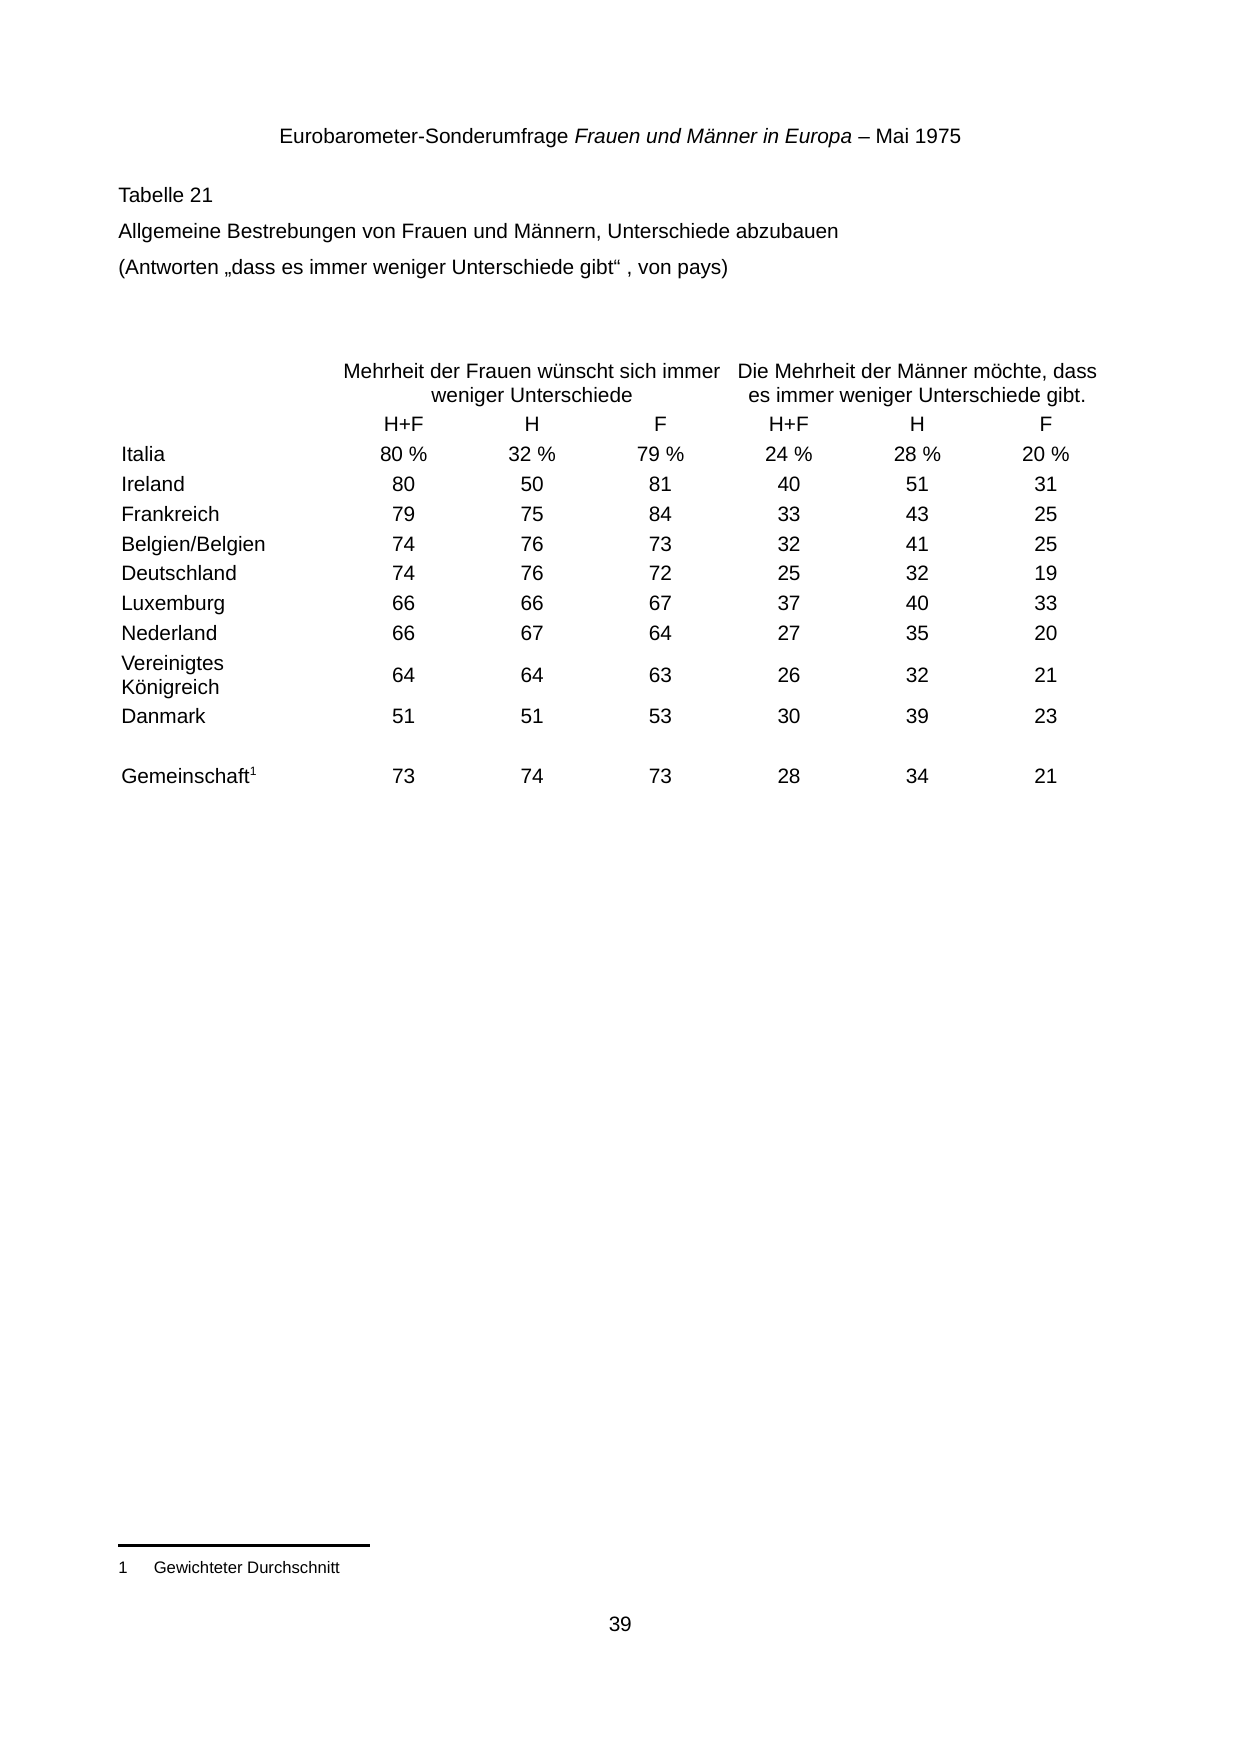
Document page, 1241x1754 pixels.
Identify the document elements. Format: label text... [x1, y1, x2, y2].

table_cell 25 [981, 499, 1110, 528]
table_cell 20 [981, 618, 1110, 648]
table_cell Italia [118, 439, 313, 469]
table_cell 40 [853, 588, 981, 618]
table_cell 33 [725, 499, 853, 528]
table_cell 53 [596, 701, 724, 731]
table_header [314, 356, 339, 409]
table_header [118, 356, 313, 409]
table_cell 67 [596, 588, 724, 618]
table_header Die Mehrheit der Männer möchte, dass es immer weniger Unterschiede gibt. [725, 356, 1110, 409]
table_cell [468, 731, 596, 761]
table_cell Danmark [118, 701, 313, 731]
table_cell [118, 731, 313, 761]
table_cell 64 [596, 618, 724, 648]
table_cell [725, 731, 853, 761]
table_cell Frankreich [118, 499, 313, 528]
table_cell 64 [468, 648, 596, 701]
table_cell 25 [981, 529, 1110, 558]
text Allgemeine Bestrebungen von Frauen und Männern, Unterschiede abzubauen [118, 219, 1122, 243]
table_cell [596, 731, 724, 761]
table_cell 73 [339, 761, 468, 791]
table_cell 84 [596, 499, 724, 528]
table_cell 75 [468, 499, 596, 528]
table_cell 32 [725, 529, 853, 558]
table_cell 26 [725, 648, 853, 701]
table_cell 76 [468, 558, 596, 588]
table_cell 74 [339, 529, 468, 558]
table_cell [314, 469, 339, 499]
table_cell [981, 731, 1110, 761]
table_cell Deutschland [118, 558, 313, 588]
table_cell [314, 529, 339, 558]
table_cell [314, 731, 339, 761]
table_cell 28 % [853, 439, 981, 469]
table_cell 67 [468, 618, 596, 648]
table_cell H+F [725, 409, 853, 439]
table_cell Ireland [118, 469, 313, 499]
table_cell [314, 439, 339, 469]
table_cell 31 [981, 469, 1110, 499]
table_cell 63 [596, 648, 724, 701]
table_cell 66 [339, 618, 468, 648]
table_cell 51 [468, 701, 596, 731]
table_cell Nederland [118, 618, 313, 648]
table_cell [118, 409, 313, 439]
table_cell Luxemburg [118, 588, 313, 618]
table_cell [314, 558, 339, 588]
table_cell [339, 731, 468, 761]
table_cell Vereinigtes Königreich [118, 648, 313, 701]
table_cell 50 [468, 469, 596, 499]
table_cell 73 [596, 529, 724, 558]
table_cell 79 % [596, 439, 724, 469]
table_cell [314, 701, 339, 731]
table_cell 79 [339, 499, 468, 528]
table_cell 80 [339, 469, 468, 499]
table_cell F [981, 409, 1110, 439]
table_cell 25 [725, 558, 853, 588]
table_cell 28 [725, 761, 853, 791]
table_cell 24 % [725, 439, 853, 469]
table_cell [314, 761, 339, 791]
table_cell 51 [339, 701, 468, 731]
table_cell 34 [853, 761, 981, 791]
table_cell 39 [853, 701, 981, 731]
table_cell [314, 648, 339, 701]
table_cell 66 [468, 588, 596, 618]
table_cell H+F [339, 409, 468, 439]
table_cell H [468, 409, 596, 439]
table_cell 32 [853, 558, 981, 588]
table_cell 20 % [981, 439, 1110, 469]
table_cell 43 [853, 499, 981, 528]
table_cell 32 [853, 648, 981, 701]
table_cell 64 [339, 648, 468, 701]
table_cell 73 [596, 761, 724, 791]
table_cell [314, 618, 339, 648]
table_cell H [853, 409, 981, 439]
table_cell 37 [725, 588, 853, 618]
table_cell 21 [981, 648, 1110, 701]
table_cell 40 [725, 469, 853, 499]
table_cell 66 [339, 588, 468, 618]
table_cell [314, 499, 339, 528]
table_cell 74 [468, 761, 596, 791]
table_cell 32 % [468, 439, 596, 469]
table_cell 23 [981, 701, 1110, 731]
table_cell F [596, 409, 724, 439]
table_cell 21 [981, 761, 1110, 791]
table_cell 81 [596, 469, 724, 499]
table_cell 33 [981, 588, 1110, 618]
table_cell 74 [339, 558, 468, 588]
table_cell 30 [725, 701, 853, 731]
table_cell 72 [596, 558, 724, 588]
table_cell 27 [725, 618, 853, 648]
table_cell 35 [853, 618, 981, 648]
table_cell Belgien/Belgien [118, 529, 313, 558]
table_cell [314, 588, 339, 618]
table_cell 76 [468, 529, 596, 558]
table_header Mehrheit der Frauen wünscht sich immer weniger Unterschiede [339, 356, 724, 409]
table_cell 41 [853, 529, 981, 558]
table_cell [853, 731, 981, 761]
text Tabelle 21 [118, 183, 1122, 207]
table_cell 51 [853, 469, 981, 499]
table_cell 19 [981, 558, 1110, 588]
table_cell [314, 409, 339, 439]
text (Antworten „dass es immer weniger Unterschiede gibt“ , von pays) [118, 254, 1122, 278]
table_cell 80 % [339, 439, 468, 469]
table_cell Gemeinschaft [118, 761, 313, 791]
